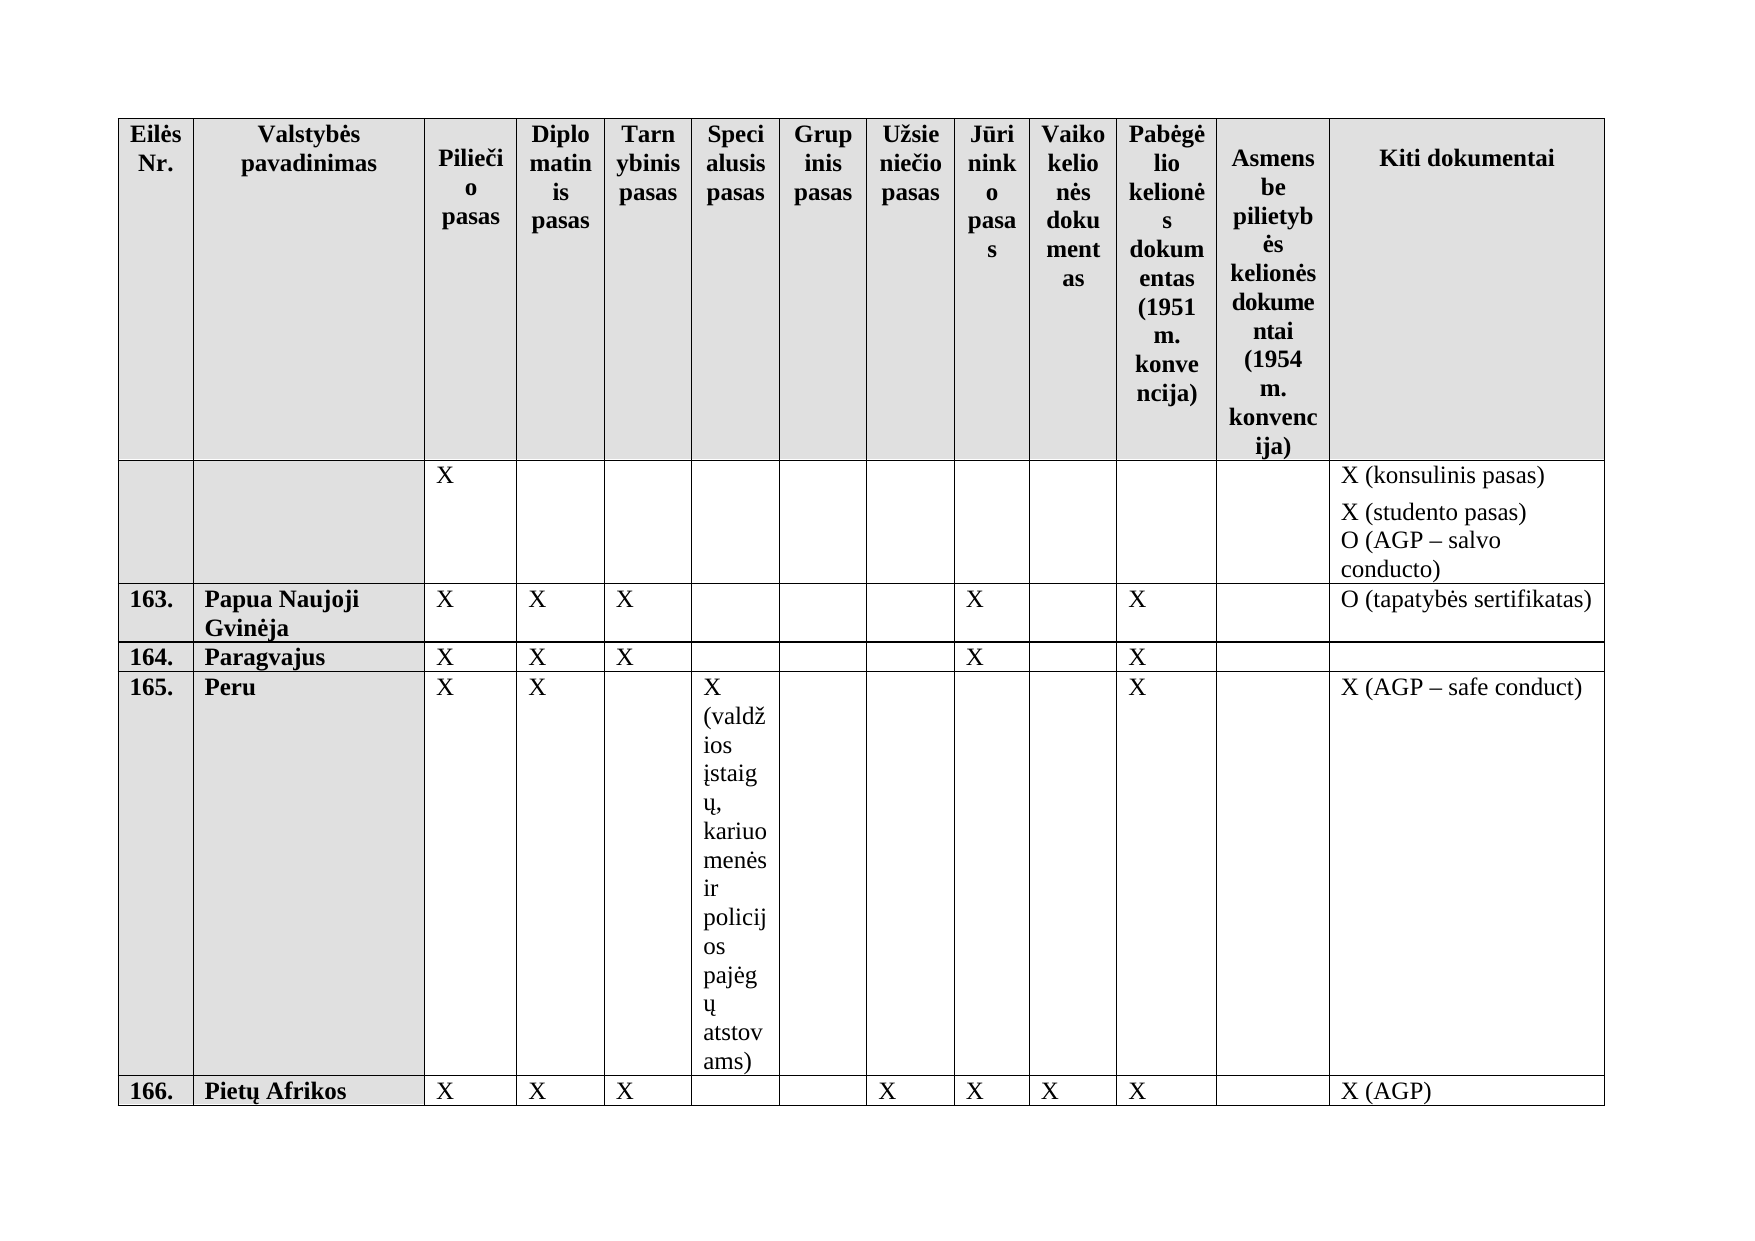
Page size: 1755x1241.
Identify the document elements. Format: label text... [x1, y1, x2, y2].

table_cell 163. [119, 584, 193, 641]
table_header Piliečio pasas [425, 119, 516, 459]
table_header Asmens be pilietybės kelionės dokumentai (1954 m. konvencija) [1217, 119, 1329, 459]
table_cell [780, 1076, 866, 1104]
table_cell O (tapatybės sertifikatas) [1330, 584, 1604, 641]
table_cell X [955, 643, 1029, 671]
table_cell X [1117, 584, 1216, 641]
table_cell [1217, 672, 1329, 1075]
table_cell X [425, 1076, 516, 1104]
table_cell [1217, 461, 1329, 583]
table_cell 164. [119, 643, 193, 671]
table_header Pabėgėlio kelionės dokumentas (1951 m. konvencija) [1117, 119, 1216, 459]
table_cell [1217, 1076, 1329, 1104]
table_cell Pietų Afrikos [194, 1076, 424, 1104]
table_cell [605, 672, 691, 1075]
table_cell [1030, 672, 1116, 1075]
table_cell X [425, 461, 516, 583]
table_cell X [517, 643, 604, 671]
table_cell X [1117, 643, 1216, 671]
table_header Specialusis pasas [692, 119, 779, 459]
table_cell [780, 584, 866, 641]
table_cell [955, 461, 1029, 583]
table_cell [867, 672, 954, 1075]
table_cell [692, 1076, 779, 1104]
table_cell [517, 461, 604, 583]
table_cell X [605, 584, 691, 641]
table_cell [955, 672, 1029, 1075]
table_cell X [955, 1076, 1029, 1104]
table_cell X [867, 1076, 954, 1104]
table_cell [605, 461, 691, 583]
table_cell X [1030, 1076, 1116, 1104]
table_cell [194, 461, 424, 583]
table_header Vaiko kelionės dokumentas [1030, 119, 1116, 459]
table_cell X (konsulinis pasas) X (studento pasas) O (AGP – salvo conducto) [1330, 461, 1604, 583]
table_cell Peru [194, 672, 424, 1075]
table_cell [780, 672, 866, 1075]
table_cell [867, 643, 954, 671]
table_cell [692, 461, 779, 583]
table_cell X [605, 1076, 691, 1104]
table_header Tarnybinis pasas [605, 119, 691, 459]
table_cell [1030, 643, 1116, 671]
table_cell [867, 461, 954, 583]
table_cell X [425, 672, 516, 1075]
table_cell X [955, 584, 1029, 641]
table_cell X [605, 643, 691, 671]
table_cell Paragvajus [194, 643, 424, 671]
table_cell [1330, 643, 1604, 671]
table_cell [1217, 584, 1329, 641]
table_cell X [517, 584, 604, 641]
table_cell [780, 643, 866, 671]
table_cell X [425, 643, 516, 671]
table_header Užsieniečio pasas [867, 119, 954, 459]
table_cell X [517, 1076, 604, 1104]
table_header Grupinis pasas [780, 119, 866, 459]
table_cell [119, 461, 193, 583]
table_cell X [425, 584, 516, 641]
table_cell 166. [119, 1076, 193, 1104]
table_cell X [517, 672, 604, 1075]
table_cell X [1117, 1076, 1216, 1104]
table_header Jūrininko pasas [955, 119, 1029, 459]
table_header Kiti dokumentai [1330, 119, 1604, 459]
table_cell [867, 584, 954, 641]
table_cell [1030, 461, 1116, 583]
table_header Valstybės pavadinimas [194, 119, 424, 459]
table_cell [1217, 643, 1329, 671]
table_cell [1117, 461, 1216, 583]
table_cell [692, 584, 779, 641]
table_cell Papua Naujoji Gvinėja [194, 584, 424, 641]
table_cell X (valdžios įstaigų, kariuomenės ir policijos pajėgų atstovams) [692, 672, 779, 1075]
table_header Eilės Nr. [119, 119, 193, 459]
table_cell X (AGP) [1330, 1076, 1604, 1104]
table_cell 165. [119, 672, 193, 1075]
table_cell X [1117, 672, 1216, 1075]
table_cell X (AGP – safe conduct) [1330, 672, 1604, 1075]
table_header Diplomatinis pasas [517, 119, 604, 459]
table_cell [692, 643, 779, 671]
table_cell [780, 461, 866, 583]
table_cell [1030, 584, 1116, 641]
